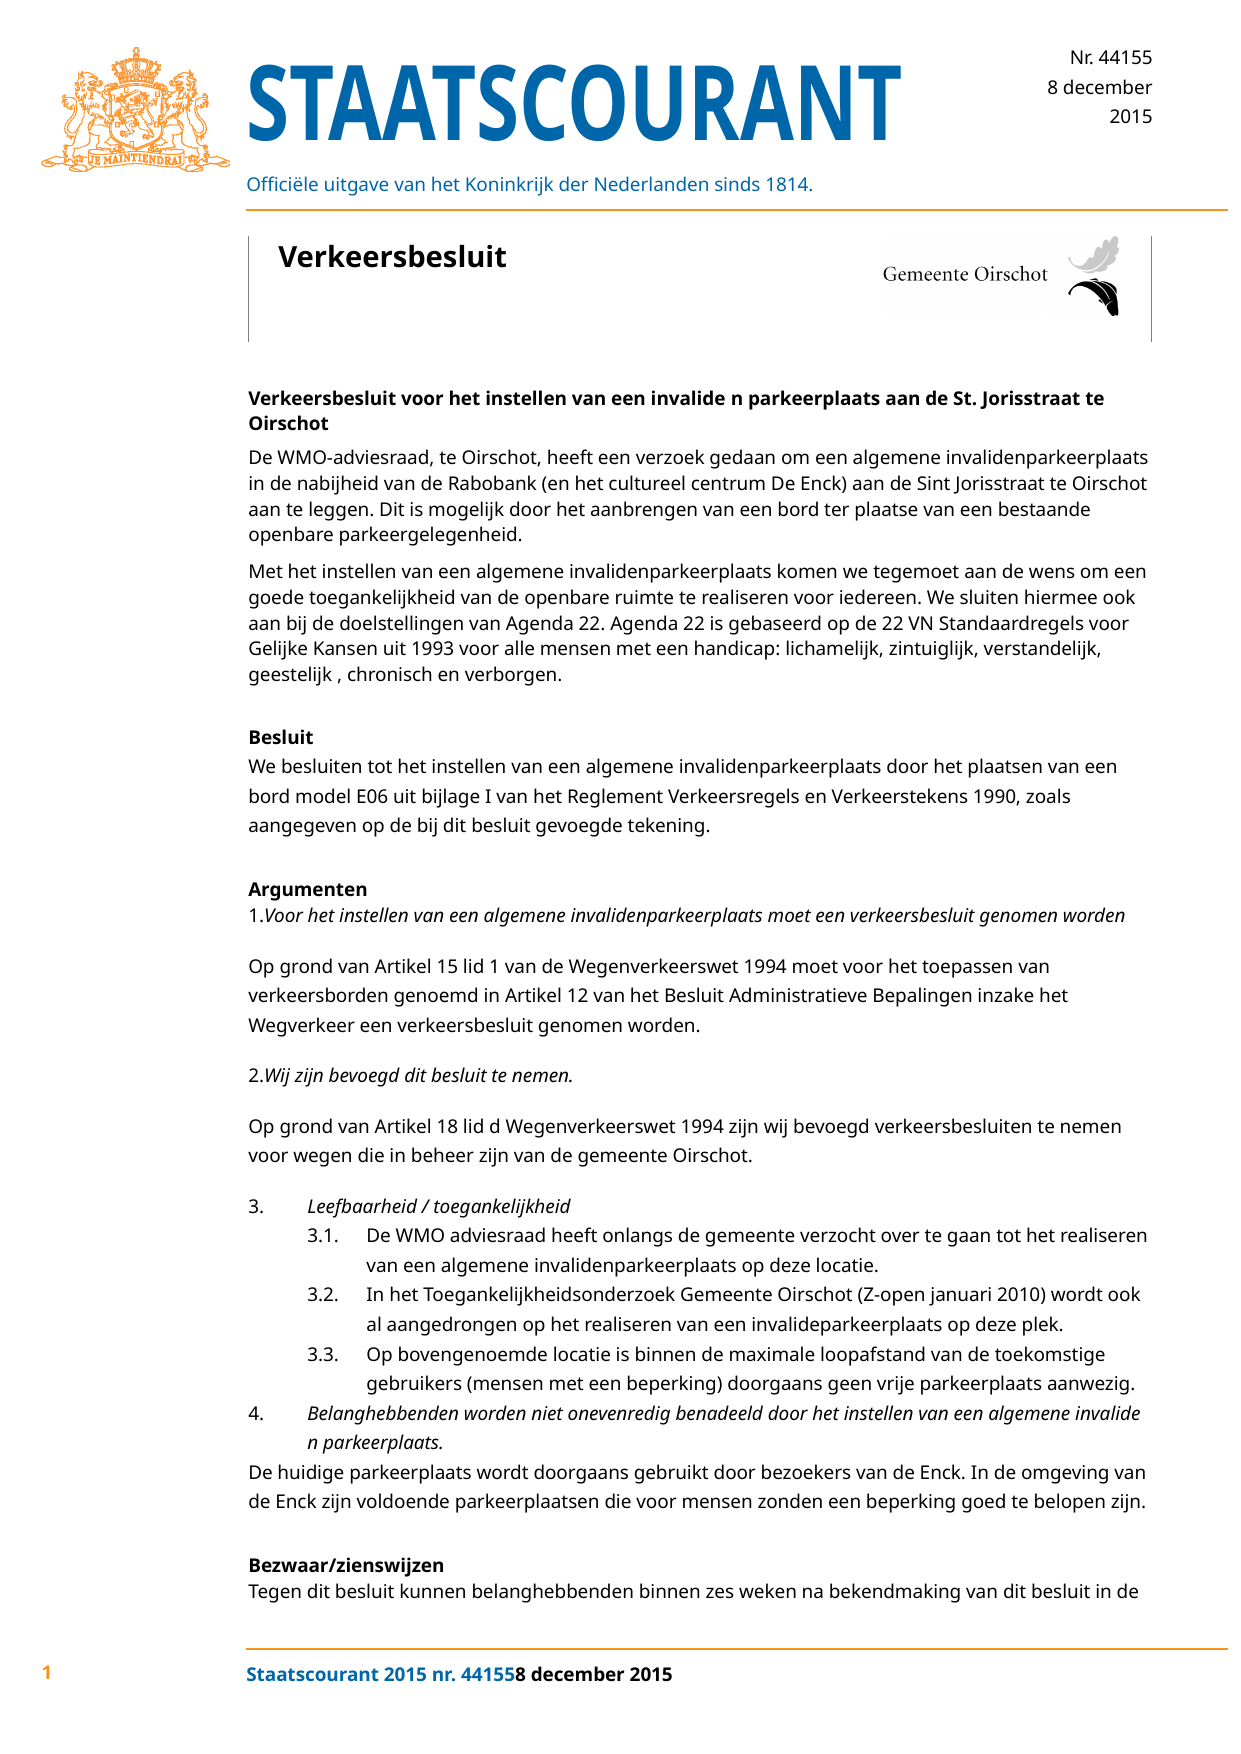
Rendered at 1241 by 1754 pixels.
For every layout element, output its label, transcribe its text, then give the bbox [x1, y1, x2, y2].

text Bezwaar/zienswijzen [248, 1553, 1152, 1578]
text Met het instellen van een algemene invalidenparkeerplaats komen we tegemoet aan de wens om een goede toegankelijkheid van de openbare ruimte te realiseren voor iedereen. We sluiten hiermee ook aan bij de doelstellingen van Agenda 22. Agenda 22 is gebaseerd op de 22 VN Standaardregels voor Gelijke Kansen uit 1993 voor alle mensen met een handicap: lichamelijk, zintuiglijk, verstandelijk, geestelijk , chronisch en verborgen. [248, 558, 1152, 687]
text De WMO-adviesraad, te Oirschot, heeft een verzoek gedaan om een algemene invalidenparkeerplaats in de nabijheid van de Rabobank (en het cultureel centrum De Enck) aan de Sint Jorisstraat te Oirschot aan te leggen. Dit is mogelijk door het aanbrengen van een bord ter plaatse van een bestaande openbare parkeergelegenheid. [248, 444, 1152, 547]
table_header [850, 236, 1151, 342]
list In het Toegankelijkheidsonderzoek Gemeente Oirschot (Z-open januari 2010) wordt ook al aangedrongen op het realiseren van een invalideparkeerplaats op deze plek. [307, 1282, 1152, 1337]
text Op grond van Artikel 15 lid 1 van de Wegenverkeerswet 1994 moet voor het toepassen van verkeersborden genoemd in Artikel 12 van het Besluit Administratieve Bepalingen inzake het Wegverkeer een verkeersbesluit genomen worden. [248, 953, 1152, 1038]
text Besluit [248, 724, 1152, 750]
text 1.Voor het instellen van een algemene invalidenparkeerplaats moet een verkeersbesluit genomen worden [248, 902, 1152, 928]
list Belanghebbenden worden niet onevenredig benadeeld door het instellen van een algemene invalide n parkeerplaats. [248, 1400, 1152, 1455]
text Op grond van Artikel 18 lid d Wegenverkeerswet 1994 zijn wij bevoegd verkeersbesluiten te nemen voor wegen die in beheer zijn van de gemeente Oirschot. [248, 1113, 1152, 1168]
text De huidige parkeerplaats wordt doorgaans gebruikt door bezoekers van de Enck. In de omgeving van de Enck zijn voldoende parkeerplaatsen die voor mensen zonden een beperking goed te belopen zijn. [248, 1459, 1152, 1514]
list De WMO adviesraad heeft onlangs de gemeente verzocht over te gaan tot het realiseren van een algemene invalidenparkeerplaats op deze locatie. [307, 1222, 1152, 1278]
text Argumenten [248, 877, 1152, 902]
text We besluiten tot het instellen van een algemene invalidenparkeerplaats door het plaatsen van een bord model E06 uit bijlage I van het Reglement Verkeersregels en Verkeerstekens 1990, zoals aangegeven op de bij dit besluit gevoegde tekening. [248, 753, 1152, 838]
list Op bovengenoemde locatie is binnen de maximale loopafstand van de toekomstige gebruikers (mensen met een beperking) doorgaans geen vrije parkeerplaats aanwezig. [307, 1341, 1152, 1396]
text Verkeersbesluit voor het instellen van een invalide n parkeerplaats aan de St. Jorisstraat te Oirschot [248, 385, 1152, 436]
table_header Verkeersbesluit [249, 236, 850, 342]
text Tegen dit besluit kunnen belanghebbenden binnen zes weken na bekendmaking van dit besluit in de [248, 1578, 1152, 1604]
picture [41, 47, 231, 172]
picture [882, 236, 1119, 316]
text 2.Wij zijn bevoegd dit besluit te nemen. [248, 1062, 1152, 1088]
list Leefbaarheid / toegankelijkheid [248, 1193, 1152, 1218]
